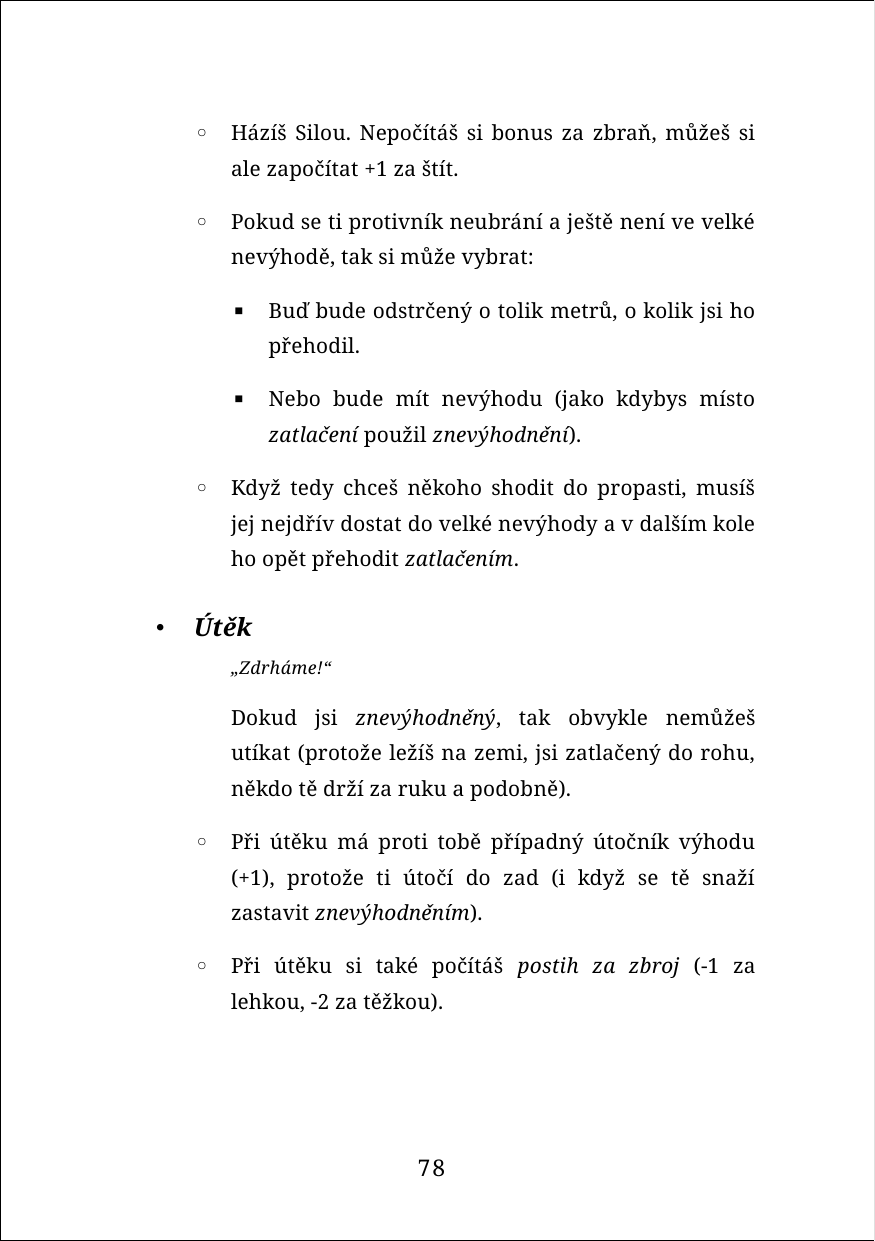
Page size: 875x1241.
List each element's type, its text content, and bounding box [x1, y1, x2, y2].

list Pokud se ti protivník neubrání a ještě není ve velké nevýhodě, tak si může vybrat: [193, 207, 756, 271]
list Buď bude odstrčený o tolik metrů, o kolik jsi ho přehodil. [231, 296, 756, 360]
subtitle Útěk [156, 609, 756, 643]
list Při útěku si také počítáš postih za zbroj (-1 za lehkou, -2 za těžkou). [193, 952, 756, 1016]
list Dokud jsi znevýhodněný, tak obvykle nemůžeš utíkat (protože ležíš na zemi, jsi zatlačený do rohu, někdo tě drží za ruku a podobně). [193, 703, 756, 802]
list Když tedy chceš někoho shodit do propasti, musíš jej nejdřív dostat do velké nevýhody a v dalším kole ho opět přehodit zatlačením. [193, 473, 756, 573]
list Házíš Silou. Nepočítáš si bonus za zbraň, můžeš si ale započítat +1 za štít. [193, 118, 756, 182]
list Při útěku má proti tobě případný útočník výhodu (+1), protože ti útočí do zad (i když se tě snaží zastavit znevýhodněním). [193, 827, 756, 927]
list „Zdrháme!“ [193, 655, 756, 679]
list Nebo bude mít nevýhodu (jako kdybys místo zatlačení použil znevýhodnění). [231, 384, 756, 448]
